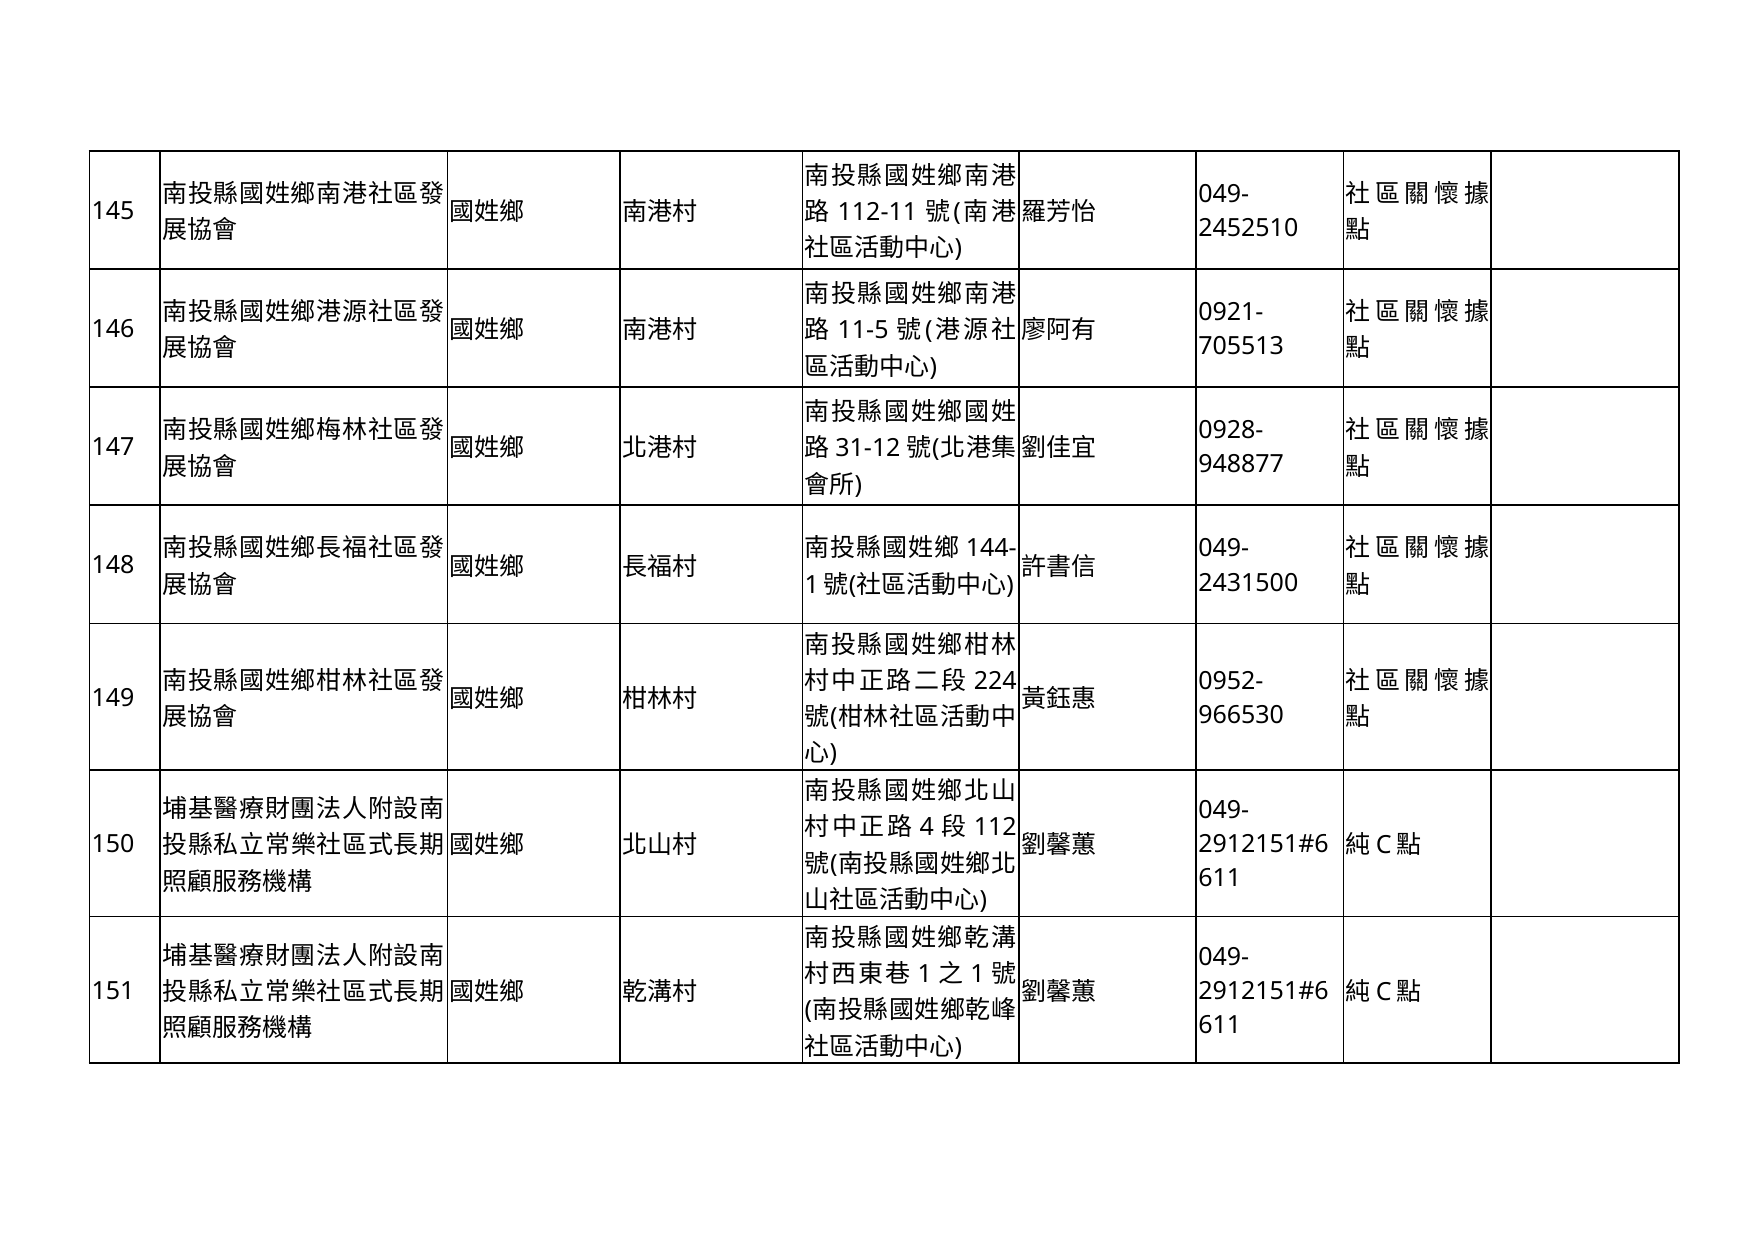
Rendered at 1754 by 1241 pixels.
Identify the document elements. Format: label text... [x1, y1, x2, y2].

table_cell 南投縣國姓鄉南港路112-11號(南港社區活動中心) [803, 152, 1018, 268]
table_cell 148 [90, 506, 159, 622]
table_cell 南投縣國姓鄉梅林社區發展協會 [161, 388, 447, 504]
table_cell 劉佳宜 [1020, 388, 1195, 504]
table_cell 南港村 [621, 270, 802, 386]
table_cell 南投縣國姓鄉國姓路31-12號(北港集會所) [803, 388, 1018, 504]
table_cell 國姓鄉 [448, 771, 619, 916]
table_cell 純C點 [1344, 771, 1490, 916]
table_cell 南投縣國姓鄉南港路11-5號(港源社區活動中心) [803, 270, 1018, 386]
table_cell 049-2452510 [1197, 152, 1343, 268]
table_cell 劉馨蕙 [1020, 917, 1195, 1062]
table_cell 北山村 [621, 771, 802, 916]
table_cell 社區關懷據點 [1344, 270, 1490, 386]
table_cell [1492, 506, 1678, 622]
table_cell 0952-966530 [1197, 624, 1343, 769]
table_cell 長福村 [621, 506, 802, 622]
table_cell 北港村 [621, 388, 802, 504]
table_cell 柑林村 [621, 624, 802, 769]
table_cell 國姓鄉 [448, 506, 619, 622]
table_cell 150 [90, 771, 159, 916]
table_cell 南投縣國姓鄉柑林社區發展協會 [161, 624, 447, 769]
table_cell 國姓鄉 [448, 388, 619, 504]
table_cell 羅芳怡 [1020, 152, 1195, 268]
table_cell 南投縣國姓鄉南港社區發展協會 [161, 152, 447, 268]
table_cell 南投縣國姓鄉柑林村中正路二段224號(柑林社區活動中心) [803, 624, 1018, 769]
table_cell 社區關懷據點 [1344, 506, 1490, 622]
table_cell 許書信 [1020, 506, 1195, 622]
table_cell 純C點 [1344, 917, 1490, 1062]
table_cell 南投縣國姓鄉北山村中正路4段112號(南投縣國姓鄉北山社區活動中心) [803, 771, 1018, 916]
table_cell 0921-705513 [1197, 270, 1343, 386]
table_cell 149 [90, 624, 159, 769]
table_cell [1492, 917, 1678, 1062]
table_cell 國姓鄉 [448, 624, 619, 769]
table_cell 埔基醫療財團法人附設南投縣私立常樂社區式長期照顧服務機構 [161, 917, 447, 1062]
table_cell 145 [90, 152, 159, 268]
table_cell 國姓鄉 [448, 917, 619, 1062]
table_cell 社區關懷據點 [1344, 388, 1490, 504]
table_cell 南投縣國姓鄉長福社區發展協會 [161, 506, 447, 622]
table_cell 黃鈺惠 [1020, 624, 1195, 769]
table_cell 049-2912151#6611 [1197, 771, 1343, 916]
table_cell 國姓鄉 [448, 270, 619, 386]
table_cell 社區關懷據點 [1344, 152, 1490, 268]
table_cell [1492, 270, 1678, 386]
table_cell [1492, 152, 1678, 268]
table_cell 147 [90, 388, 159, 504]
table_cell 0928-948877 [1197, 388, 1343, 504]
table_cell 劉馨蕙 [1020, 771, 1195, 916]
table_cell 國姓鄉 [448, 152, 619, 268]
table_cell 049-2912151#6611 [1197, 917, 1343, 1062]
table_cell 151 [90, 917, 159, 1062]
table_cell 南投縣國姓鄉144-1號(社區活動中心) [803, 506, 1018, 622]
table_cell [1492, 388, 1678, 504]
table_cell 146 [90, 270, 159, 386]
table_cell [1492, 624, 1678, 769]
table_cell 埔基醫療財團法人附設南投縣私立常樂社區式長期照顧服務機構 [161, 771, 447, 916]
table_cell 049-2431500 [1197, 506, 1343, 622]
table_cell 南投縣國姓鄉港源社區發展協會 [161, 270, 447, 386]
table_cell 南投縣國姓鄉乾溝村西東巷1之1號(南投縣國姓鄉乾峰社區活動中心) [803, 917, 1018, 1062]
table_cell 南港村 [621, 152, 802, 268]
table_cell 社區關懷據點 [1344, 624, 1490, 769]
table_cell [1492, 771, 1678, 916]
table_cell 廖阿有 [1020, 270, 1195, 386]
table_cell 乾溝村 [621, 917, 802, 1062]
